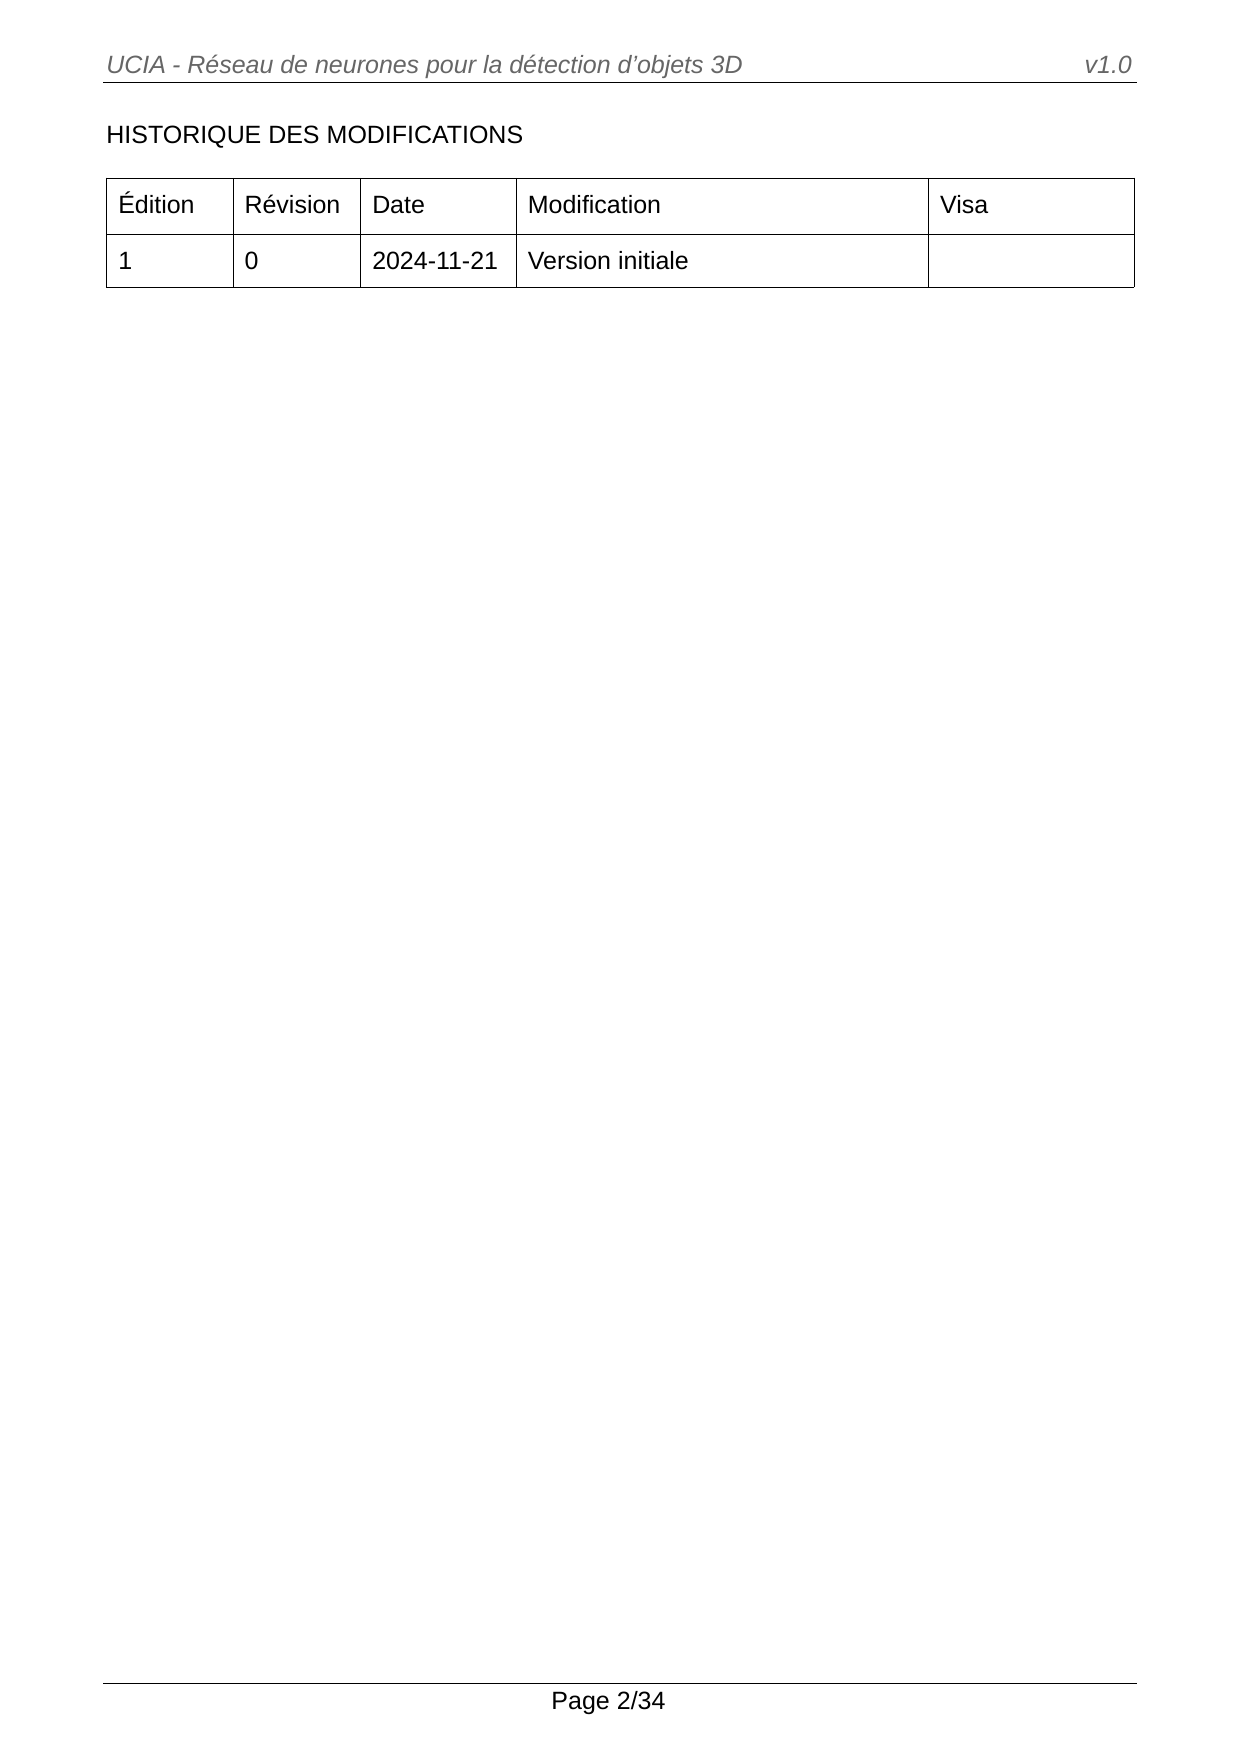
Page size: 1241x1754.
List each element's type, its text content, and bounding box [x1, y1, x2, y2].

table_cell 1 [107, 235, 233, 287]
table_header Date [361, 179, 516, 234]
text HISTORIQUE DES MODIFICATIONS [106, 120, 1134, 149]
table_cell Version initiale [517, 235, 928, 287]
table_header Édition [107, 179, 233, 234]
table_header Révision [234, 179, 360, 234]
table_cell 2024-11-21 [361, 235, 516, 287]
table_cell 0 [234, 235, 360, 287]
table_header Modification [517, 179, 928, 234]
table_cell [929, 235, 1134, 287]
table_header Visa [929, 179, 1134, 234]
